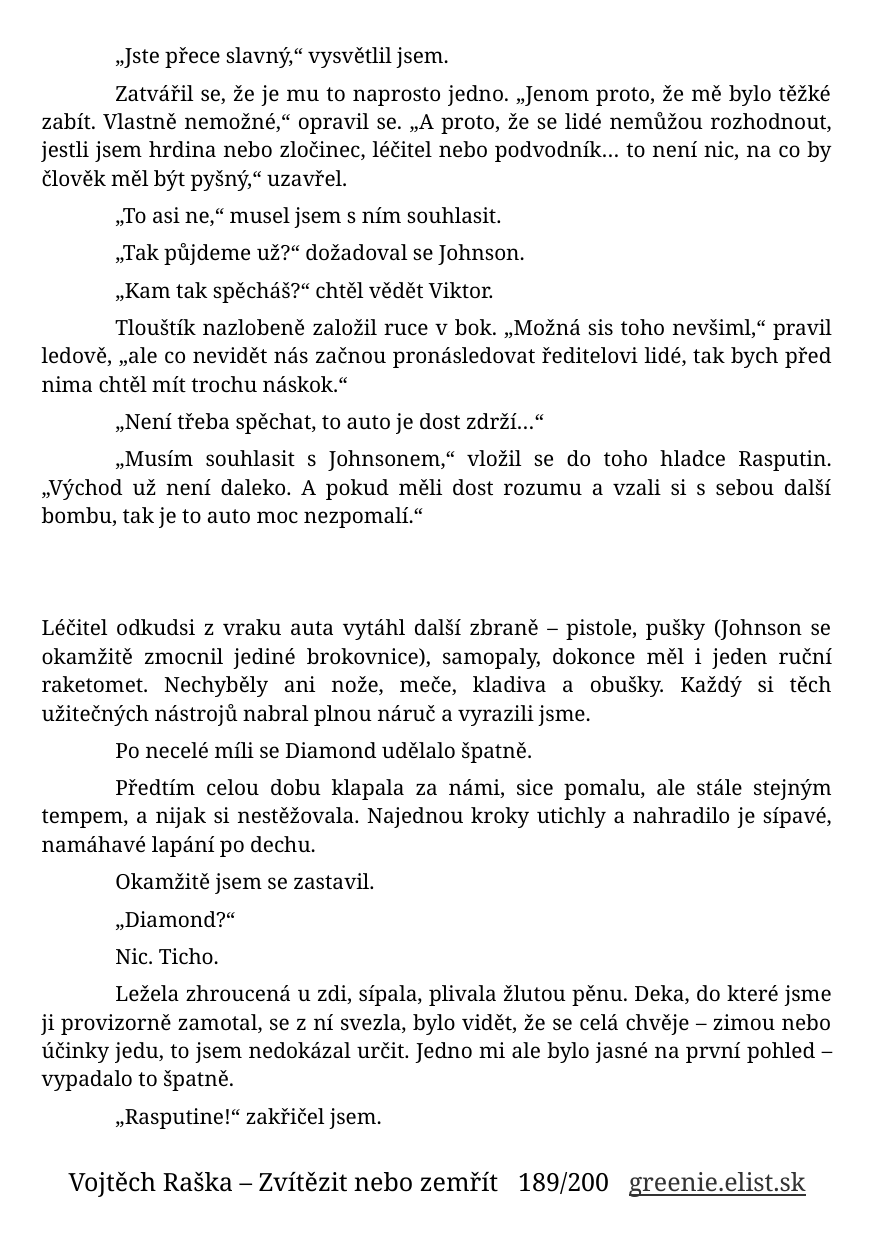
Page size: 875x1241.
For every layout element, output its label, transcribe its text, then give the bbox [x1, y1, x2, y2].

text „Jste přece slavný,“ vysvětlil jsem. [41, 41, 833, 70]
text „Musím souhlasit s Johnsonem,“ vložil se do toho hladce Rasputin. „Východ už není daleko. A pokud měli dost rozumu a vzali si s sebou další bombu, tak je to auto moc nezpomalí.“ [41, 444, 833, 530]
text Po necelé míli se Diamond udělalo špatně. [41, 736, 833, 764]
text „Kam tak spěcháš?“ chtěl vědět Viktor. [41, 276, 833, 304]
text Předtím celou dobu klapala za námi, sice pomalu, ale stále stejným tempem, a nijak si nestěžovala. Najednou kroky utichly a nahradilo je sípavé, namáhavé lapání po dechu. [41, 773, 833, 858]
text „Tak půjdeme už?“ dožadoval se Johnson. [41, 238, 833, 267]
text Tlouštík nazlobeně založil ruce v bok. „Možná sis toho nevšiml,“ pravil ledově, „ale co nevidět nás začnou pronásledovat ředitelovi lidé, tak bych před nima chtěl mít trochu náskok.“ [41, 313, 833, 398]
text „Není třeba spěchat, to auto je dost zdrží…“ [41, 407, 833, 436]
text „To asi ne,“ musel jsem s ním souhlasit. [41, 201, 833, 230]
text Ležela zhroucená u zdi, sípala, plivala žlutou pěnu. Deka, do které jsme ji provizorně zamotal, se z ní svezla, bylo vidět, že se celá chvěje – zimou nebo účinky jedu, to jsem nedokázal určit. Jedno mi ale bylo jasné na první pohled – vypadalo to špatně. [41, 979, 833, 1093]
text Nic. Ticho. [41, 942, 833, 970]
text „Diamond?“ [41, 905, 833, 933]
text „Rasputine!“ zakřičel jsem. [41, 1102, 833, 1130]
text Léčitel odkudsi z vraku auta vytáhl další zbraně – pistole, pušky (Johnson se okamžitě zmocnil jediné brokovnice), samopaly, dokonce měl i jeden ruční raketomet. Nechyběly ani nože, meče, kladiva a obušky. Každý si těch užitečných nástrojů nabral plnou náruč a vyrazili jsme. [41, 613, 833, 727]
text Zatvářil se, že je mu to naprosto jedno. „Jenom proto, že mě bylo těžké zabít. Vlastně nemožné,“ opravil se. „A proto, že se lidé nemůžou rozhodnout, jestli jsem hrdina nebo zločinec, léčitel nebo podvodník… to není nic, na co by člověk měl být pyšný,“ uzavřel. [41, 79, 833, 192]
text Okamžitě jsem se zastavil. [41, 867, 833, 896]
